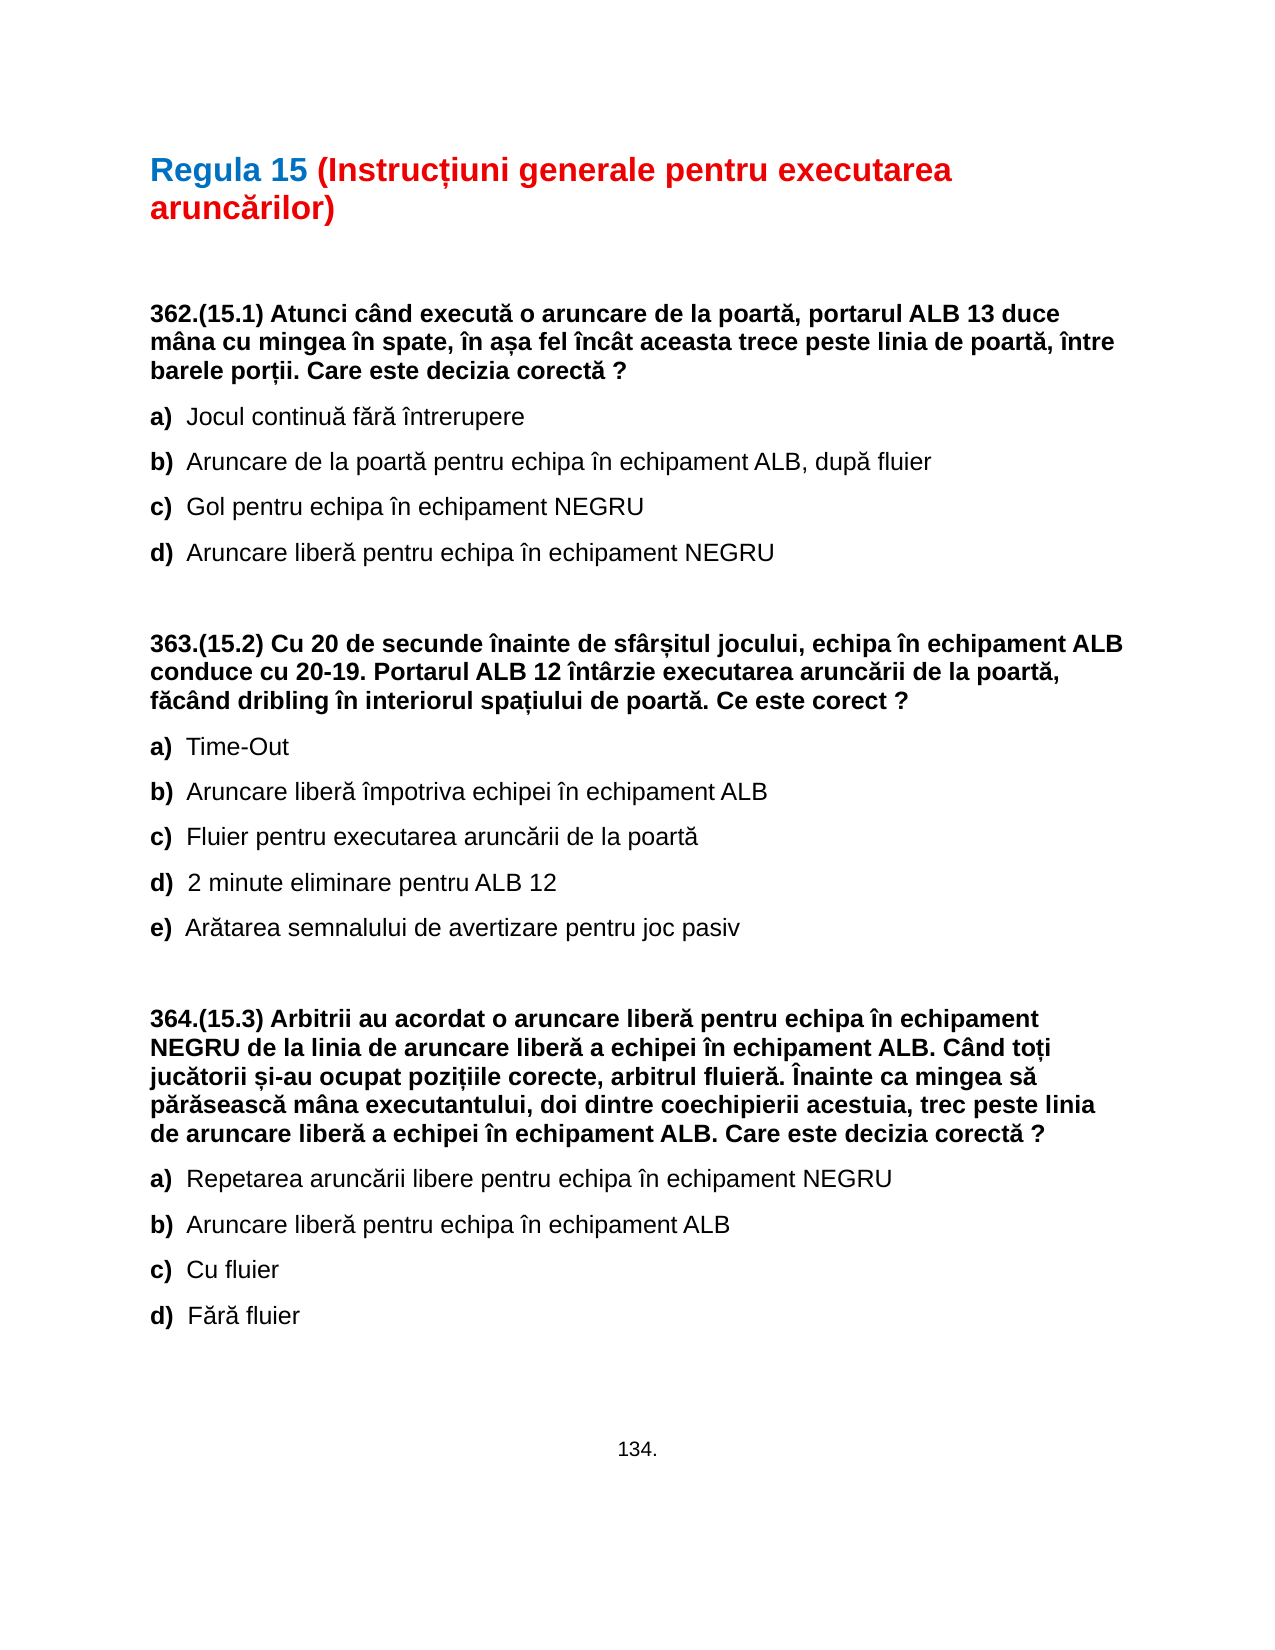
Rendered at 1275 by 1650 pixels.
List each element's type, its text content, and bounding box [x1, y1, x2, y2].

text 364.(15.3) Arbitrii au acordat o aruncare liberă pentru echipa în echipament NEGRU de la linia de aruncare liberă a echipei în echipament ALB. Când toți jucătorii și-au ocupat pozițiile corecte, arbitrul fluieră. Înainte ca mingea să părăsească mâna executantului, doi dintre coechipierii acestuia, trec peste linia de aruncare liberă a echipei în echipament ALB. Care este decizia corectă ? [150, 1004, 1125, 1148]
text c) Gol pentru echipa în echipament NEGRU [150, 492, 1125, 521]
text d) Aruncare liberă pentru echipa în echipament NEGRU [150, 538, 1125, 567]
text b) Aruncare de la poartă pentru echipa în echipament ALB, după fluier [150, 447, 1125, 476]
text Regula 15 (Instrucțiuni generale pentru executarea aruncărilor) [150, 150, 1125, 227]
text d) 2 minute eliminare pentru ALB 12 [150, 868, 1125, 897]
text b) Aruncare liberă împotriva echipei în echipament ALB [150, 777, 1125, 806]
text a) Repetarea aruncării libere pentru echipa în echipament NEGRU [150, 1164, 1125, 1193]
text c) Cu fluier [150, 1255, 1125, 1284]
text c) Fluier pentru executarea aruncării de la poartă [150, 822, 1125, 851]
text 134. [150, 1437, 1125, 1461]
text 363.(15.2) Cu 20 de secunde înainte de sfârșitul jocului, echipa în echipament ALB conduce cu 20-19. Portarul ALB 12 întârzie executarea aruncării de la poartă, făcând dribling în interiorul spațiului de poartă. Ce este corect ? [150, 629, 1125, 715]
text a) Time-Out [150, 732, 1125, 760]
text 362.(15.1) Atunci când execută o aruncare de la poartă, portarul ALB 13 duce mâna cu mingea în spate, în așa fel încât aceasta trece peste linia de poartă, între barele porții. Care este decizia corectă ? [150, 299, 1125, 385]
text d) Fără fluier [150, 1301, 1125, 1329]
text e) Arătarea semnalului de avertizare pentru joc pasiv [150, 913, 1125, 942]
text a) Jocul continuă fără întrerupere [150, 402, 1125, 430]
text b) Aruncare liberă pentru echipa în echipament ALB [150, 1210, 1125, 1239]
